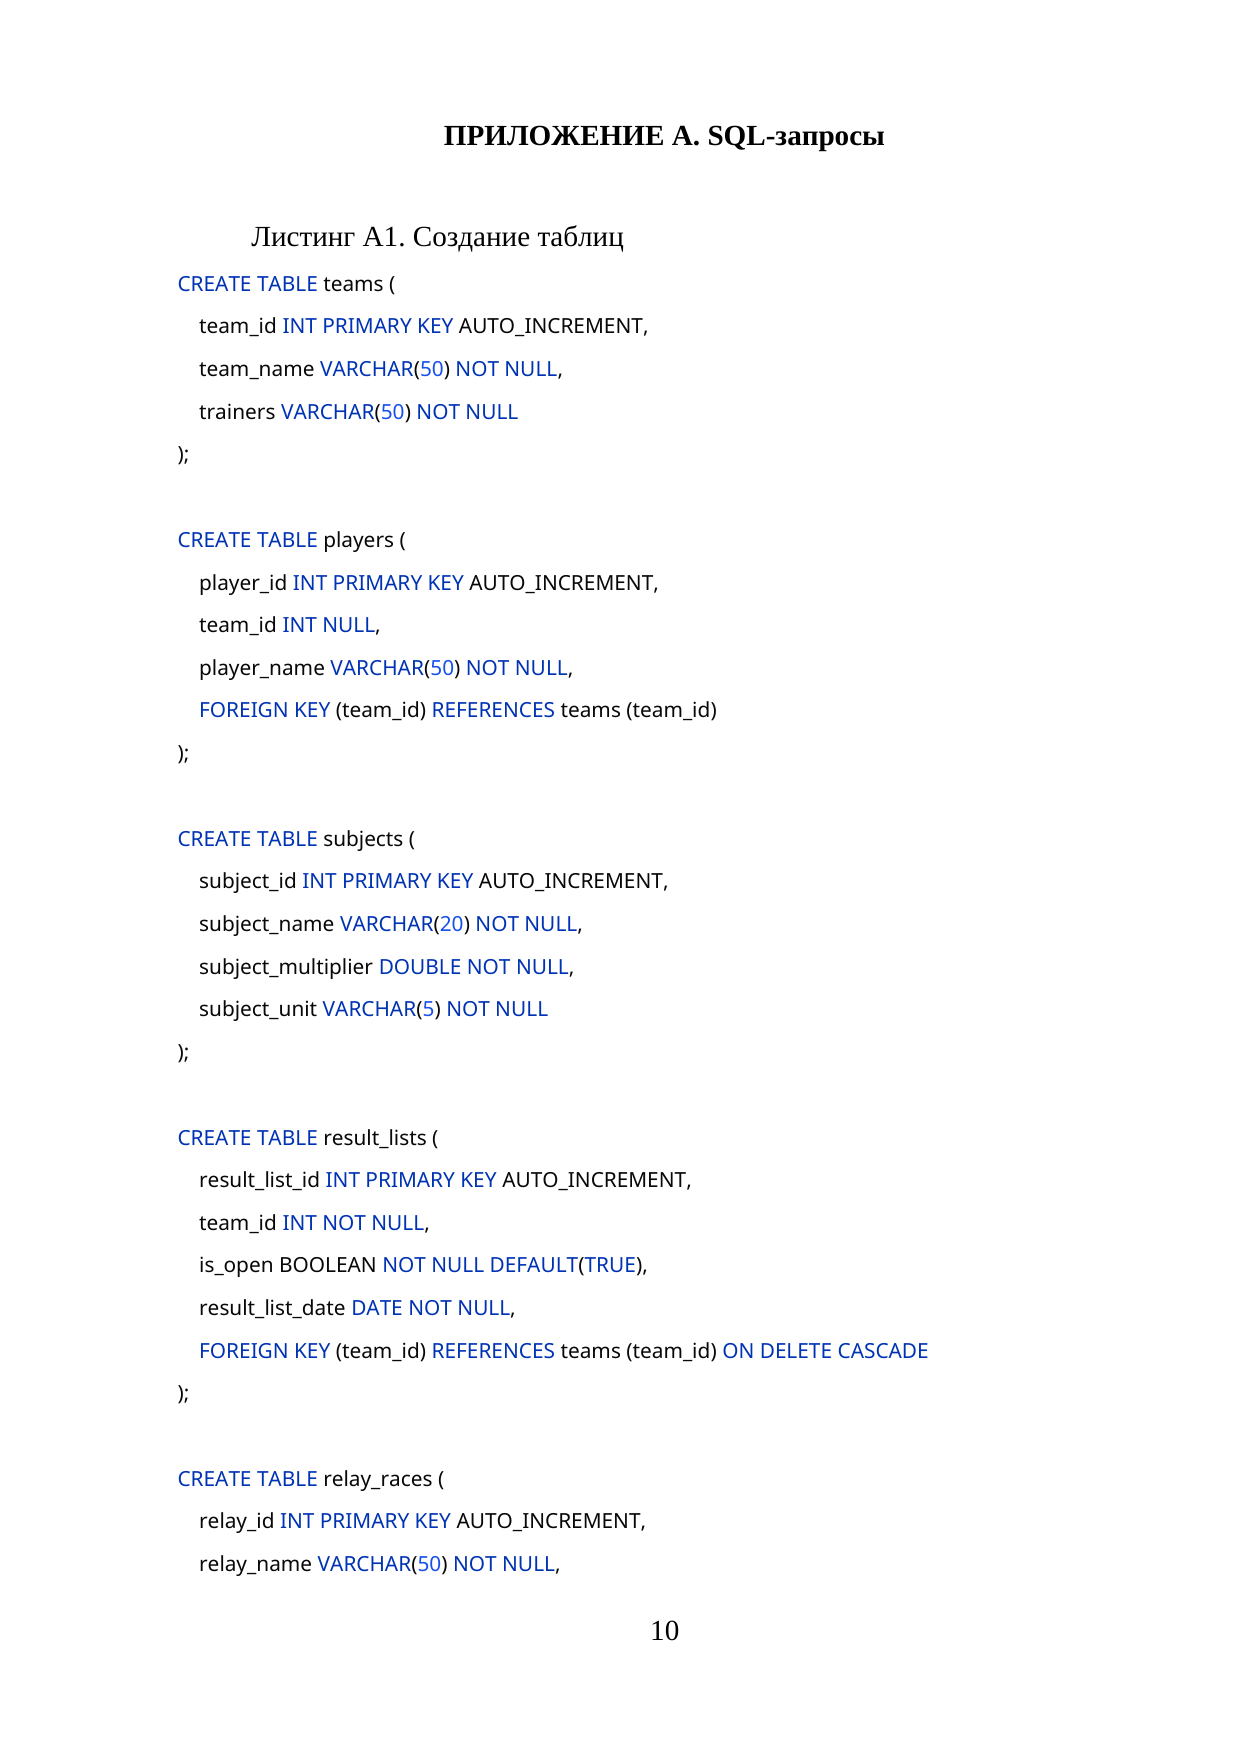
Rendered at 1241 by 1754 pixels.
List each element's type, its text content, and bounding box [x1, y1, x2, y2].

list Листинг A1. Создание таблиц [177, 219, 1152, 252]
text CREATE TABLE teams ( team_id INT PRIMARY KEY AUTO_INCREMENT, team_name VARCHAR(50) NOT NULL, trainers VARCHAR(50) NOT NULL ); CREATE TABLE players ( player_id INT PRIMARY KEY AUTO_INCREMENT, team_id INT NULL, player_name VARCHAR(50) NOT NULL, FOREIGN KEY (team_id) REFERENCES teams (team_id) ); CREATE TABLE subjects ( subject_id INT PRIMARY KEY AUTO_INCREMENT, subject_name VARCHAR(20) NOT NULL, subject_multiplier DOUBLE NOT NULL, subject_unit VARCHAR(5) NOT NULL ); CREATE TABLE result_lists ( result_list_id INT PRIMARY KEY AUTO_INCREMENT, team_id INT NOT NULL, is_open BOOLEAN NOT NULL DEFAULT(TRUE), result_list_date DATE NOT NULL, FOREIGN KEY (team_id) REFERENCES teams (team_id) ON DELETE CASCADE ); CREATE TABLE relay_races ( relay_id INT PRIMARY KEY AUTO_INCREMENT, relay_name VARCHAR(50) NOT NULL, [177, 269, 1152, 1578]
list ПРИЛОЖЕНИЕ A. SQL-запросы [177, 118, 1152, 152]
